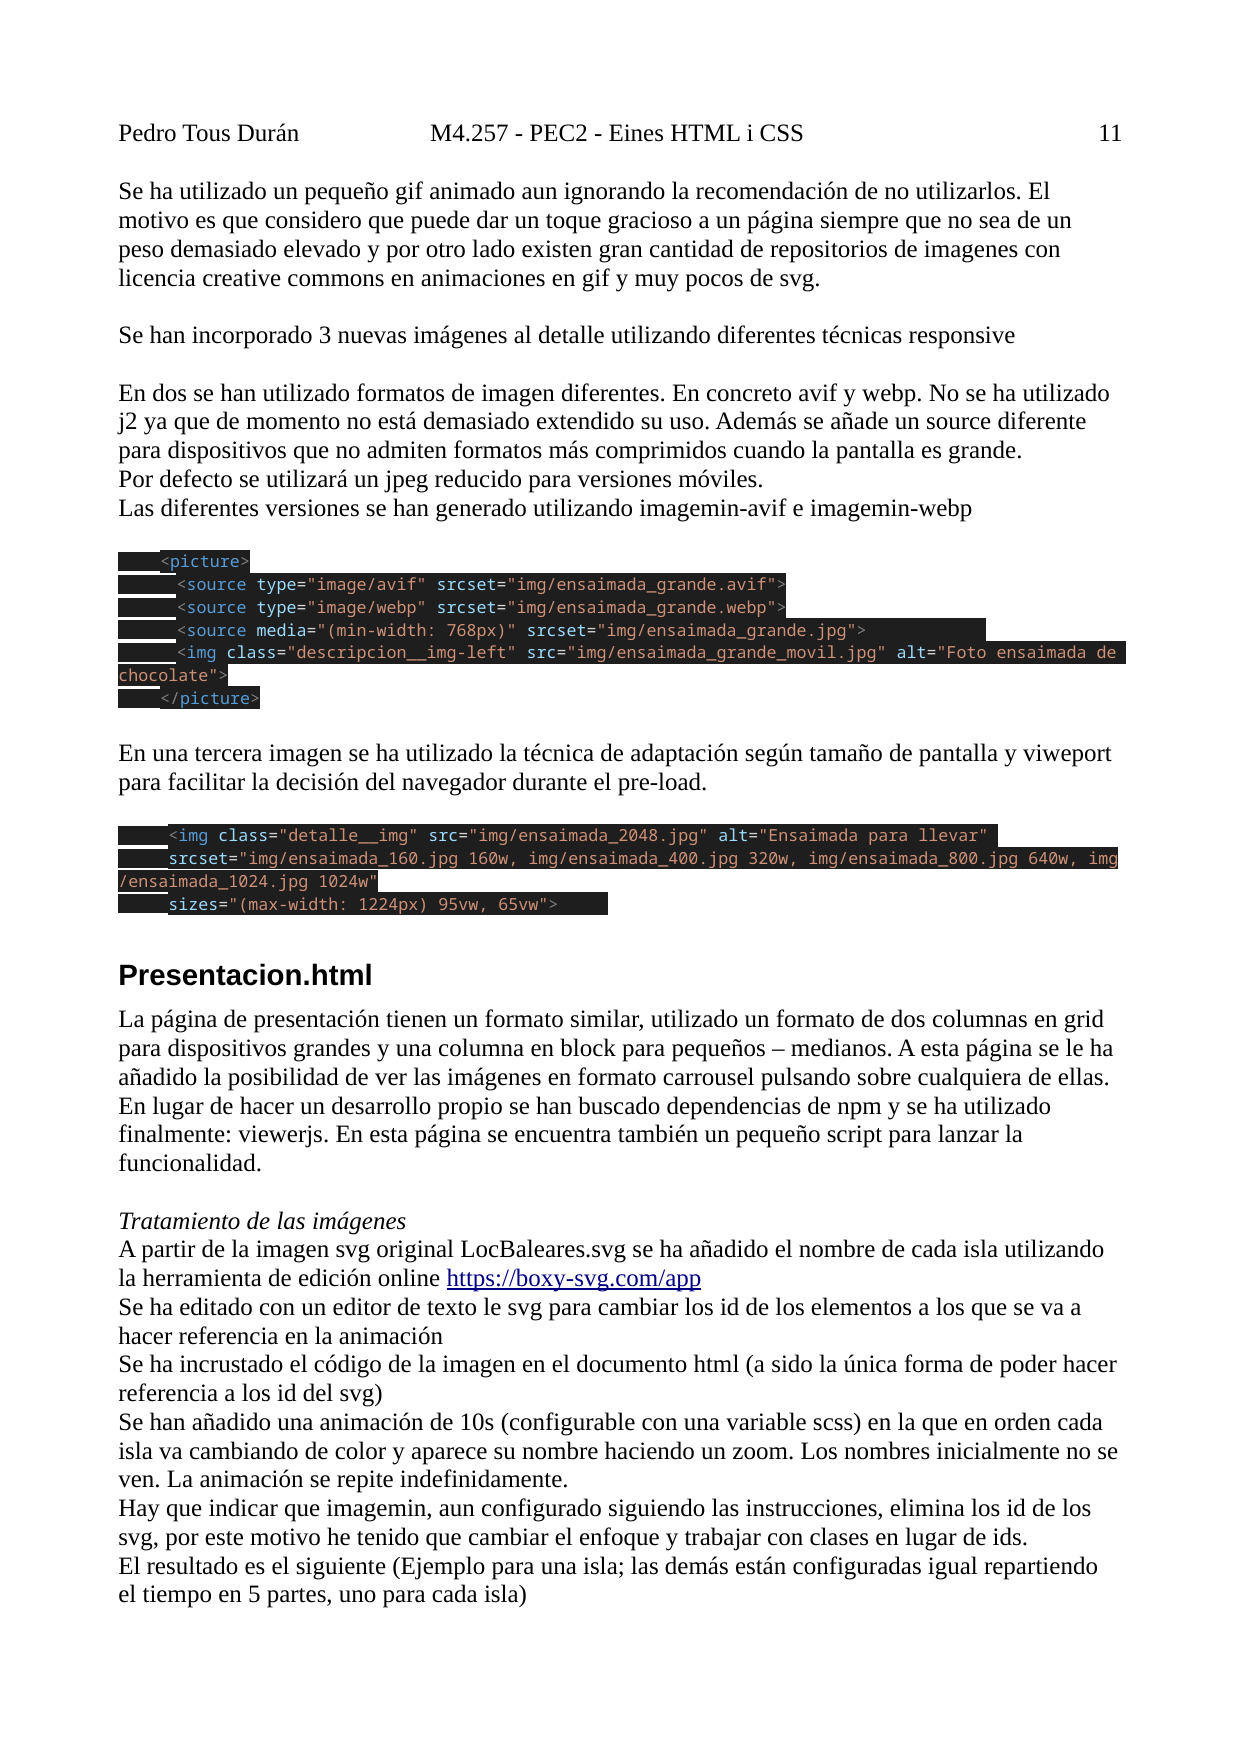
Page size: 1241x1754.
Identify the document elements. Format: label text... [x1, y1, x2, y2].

text Se ha editado con un editor de texto le svg para cambiar los id de los elementos a los que se va a hacer referencia en la animación [118, 1292, 1122, 1349]
text <img class="descripcion__img-left" src="img/ensaimada_grande_movil.jpg" alt="Foto ensaimada de chocolate"> [118, 641, 1122, 686]
text Por defecto se utilizará un jpeg reducido para versiones móviles. [118, 464, 1122, 493]
text El resultado es el siguiente (Ejemplo para una isla; las demás están configuradas igual repartiendo el tiempo en 5 partes, uno para cada isla) [118, 1551, 1122, 1608]
text </picture> [118, 686, 1122, 709]
text En lugar de hacer un desarrollo propio se han buscado dependencias de npm y se ha utilizado finalmente: viewerjs. En esta página se encuentra también un pequeño script para lanzar la funcionalidad. [118, 1091, 1122, 1177]
text Tratamiento de las imágenes [118, 1206, 1122, 1234]
text srcset="img/ensaimada_160.jpg 160w, img/ensaimada_400.jpg 320w, img/ensaimada_800.jpg 640w, img/ensaimada_1024.jpg 1024w" [118, 847, 1122, 892]
text Se ha utilizado un pequeño gif animado aun ignorando la recomendación de no utilizarlos. El motivo es que considero que puede dar un toque gracioso a un página siempre que no sea de un peso demasiado elevado y por otro lado existen gran cantidad de repositorios de imagenes con licencia creative commons en animaciones en gif y muy pocos de svg. [118, 176, 1122, 291]
text En dos se han utilizado formatos de imagen diferentes. En concreto avif y webp. No se ha utilizado j2 ya que de momento no está demasiado extendido su uso. Además se añade un source diferente para dispositivos que no admiten formatos más comprimidos cuando la pantalla es grande. [118, 378, 1122, 464]
text Se han añadido una animación de 10s (configurable con una variable scss) en la que en orden cada isla va cambiando de color y aparece su nombre haciendo un zoom. Los nombres inicialmente no se ven. La animación se repite indefinidamente. [118, 1407, 1122, 1493]
text <picture> [118, 550, 1122, 573]
text <source type="image/webp" srcset="img/ensaimada_grande.webp"> [118, 596, 1122, 618]
text A partir de la imagen svg original LocBaleares.svg se ha añadido el nombre de cada isla utilizando la herramienta de edición online https://boxy-svg.com/app [118, 1234, 1122, 1292]
text Hay que indicar que imagemin, aun configurado siguiendo las instrucciones, elimina los id de los svg, por este motivo he tenido que cambiar el enfoque y trabajar con clases en lugar de ids. [118, 1493, 1122, 1551]
text La página de presentación tienen un formato similar, utilizado un formato de dos columnas en grid para dispositivos grandes y una columna en block para pequeños – medianos. A esta página se le ha añadido la posibilidad de ver las imágenes en formato carrousel pulsando sobre cualquiera de ellas. [118, 1004, 1122, 1091]
text sizes="(max-width: 1224px) 95vw, 65vw"> [118, 892, 1122, 915]
text Las diferentes versiones se han generado utilizando imagemin-avif e imagemin-webp [118, 493, 1122, 521]
text <source type="image/avif" srcset="img/ensaimada_grande.avif"> [118, 573, 1122, 596]
text En una tercera imagen se ha utilizado la técnica de adaptación según tamaño de pantalla y viweport para facilitar la decisión del navegador durante el pre-load. [118, 738, 1122, 795]
text <source media="(min-width: 768px)" srcset="img/ensaimada_grande.jpg"> [118, 618, 1122, 641]
text Se ha incrustado el código de la imagen en el documento html (a sido la única forma de poder hacer referencia a los id del svg) [118, 1349, 1122, 1407]
subtitle Presentacion.html [118, 958, 1122, 992]
text <img class="detalle__img" src="img/ensaimada_2048.jpg" alt="Ensaimada para llevar" [118, 824, 1122, 847]
text Se han incorporado 3 nuevas imágenes al detalle utilizando diferentes técnicas responsive [118, 320, 1122, 349]
